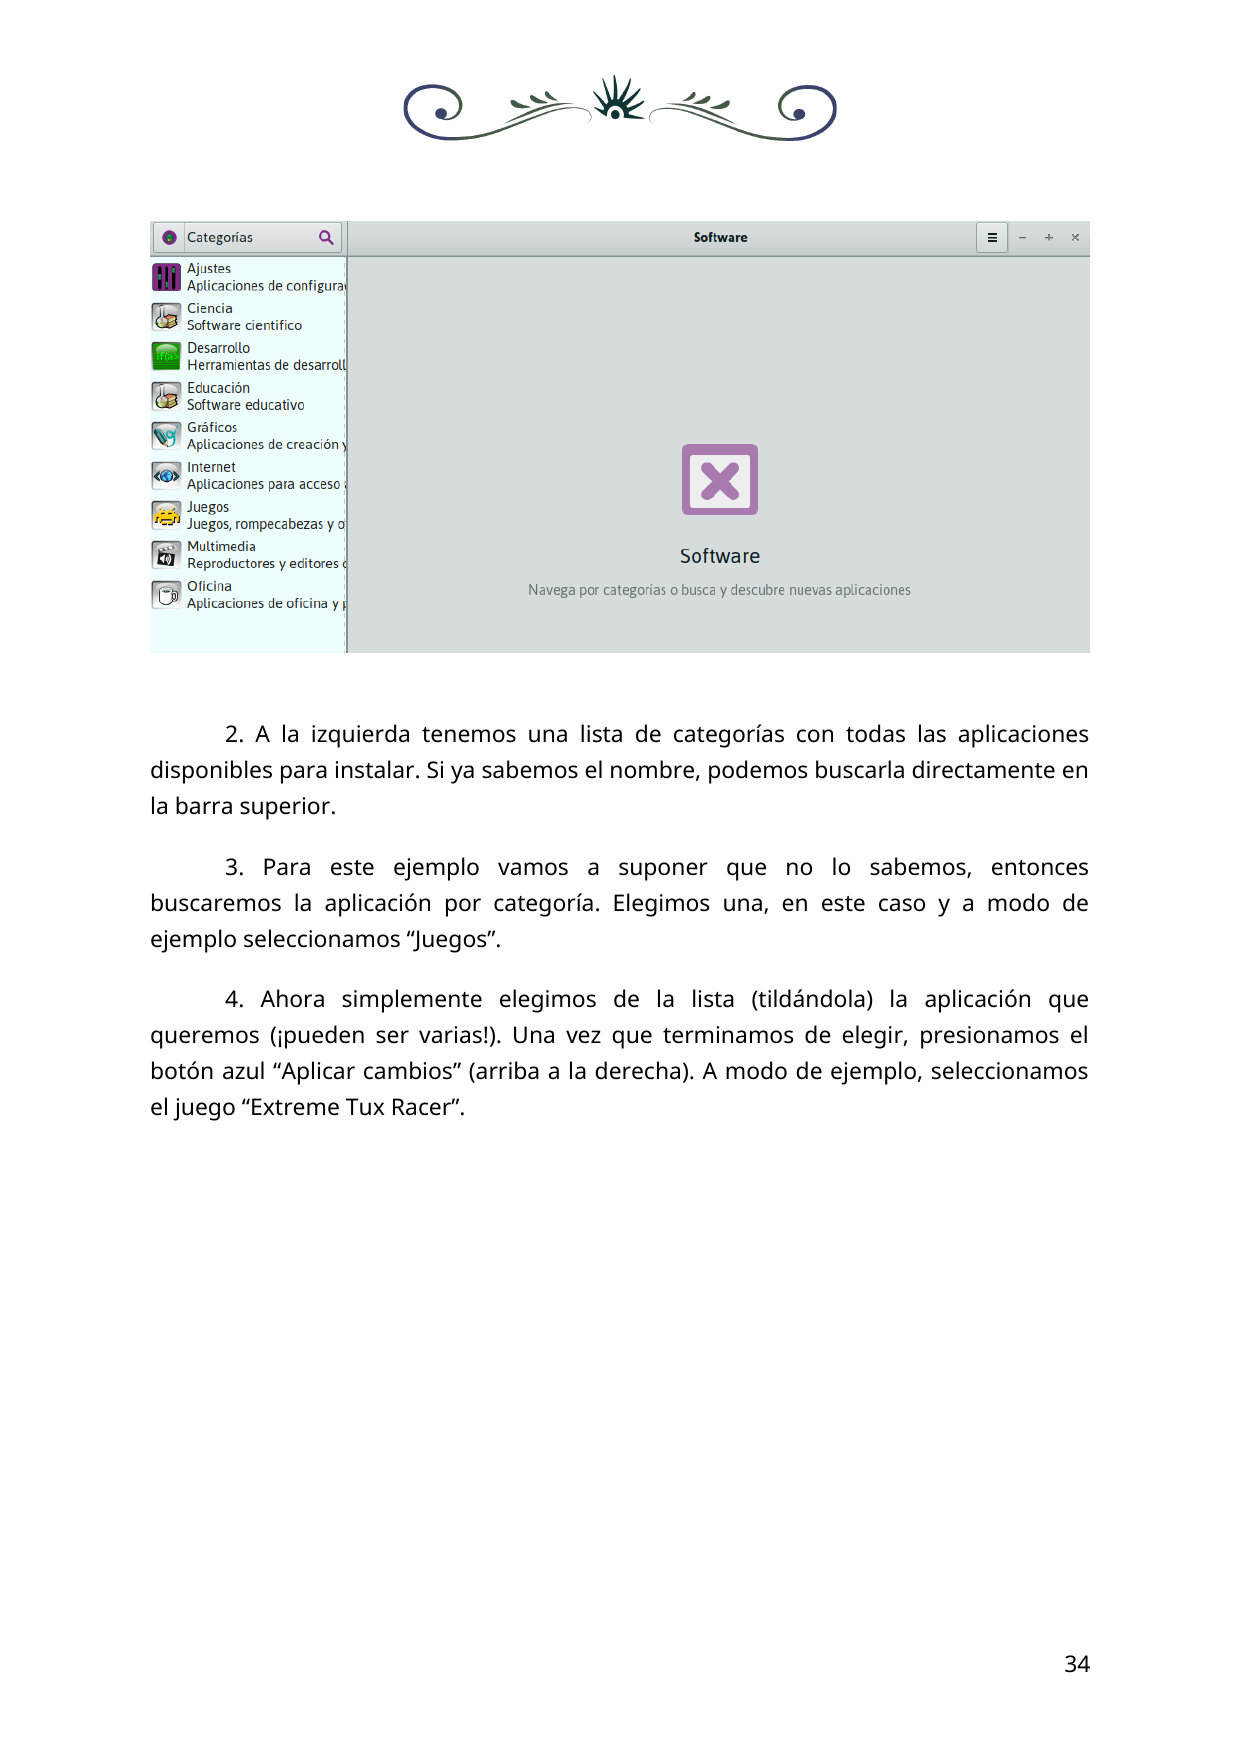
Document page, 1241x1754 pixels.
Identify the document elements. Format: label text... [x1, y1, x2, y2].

text 4. Ahora simplemente elegimos de la lista (tildándola) la aplicación que queremos (¡pueden ser varias!). Una vez que terminamos de elegir, presionamos el botón azul “Aplicar cambios” (arriba a la derecha). A modo de ejemplo, seleccionamos el juego “Extreme Tux Racer”. [150, 983, 1090, 1122]
picture [403, 75, 837, 141]
text 2. A la izquierda tenemos una lista de categorías con todas las aplicaciones disponibles para instalar. Si ya sabemos el nombre, podemos buscarla directamente en la barra superior. [150, 718, 1090, 821]
picture [150, 221, 1091, 653]
text 3. Para este ejemplo vamos a suponer que no lo sabemos, entonces buscaremos la aplicación por categoría. Elegimos una, en este caso y a modo de ejemplo seleccionamos “Juegos”. [150, 851, 1090, 954]
